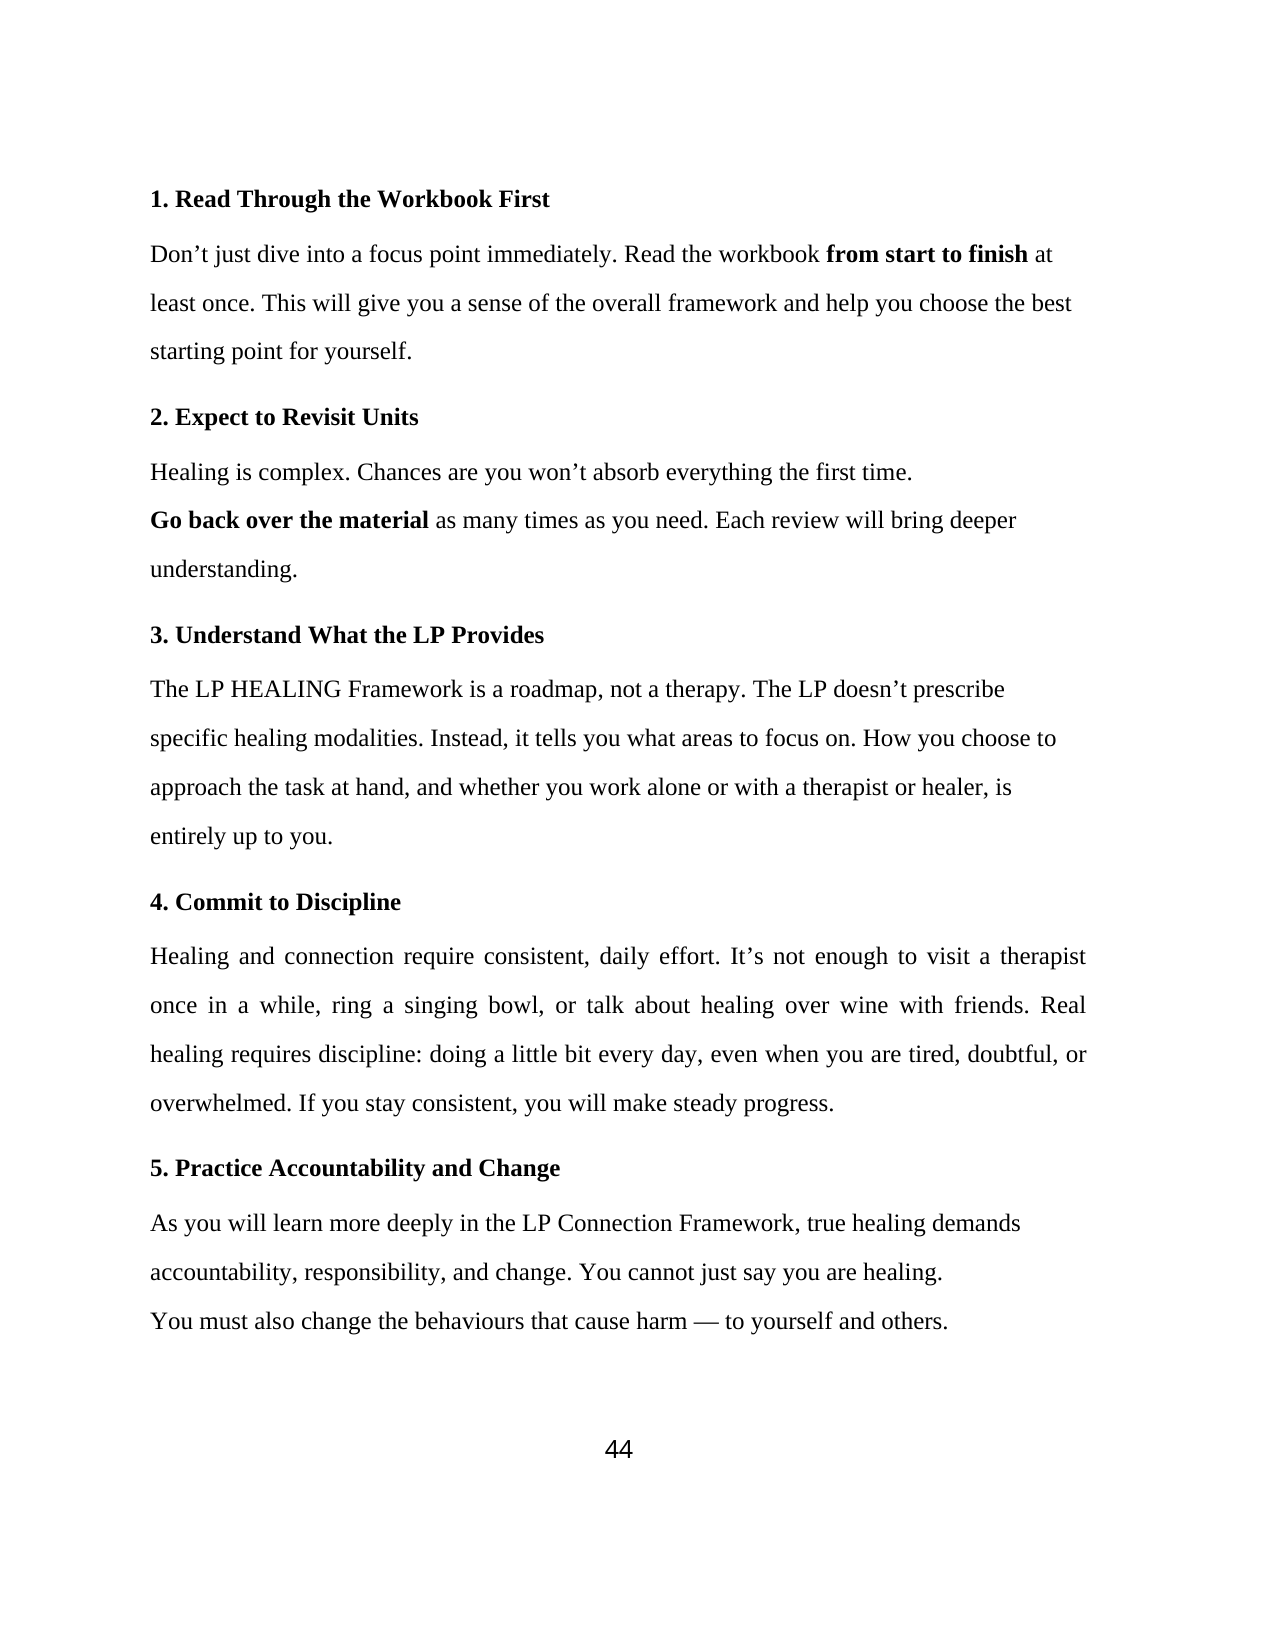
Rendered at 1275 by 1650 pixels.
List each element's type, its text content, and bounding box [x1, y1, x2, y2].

text As you will learn more deeply in the LP Connection Framework, true healing demands accountability, responsibility, and change. You cannot just say you are healing. You must also change the behaviours that cause harm — to yourself and others. [150, 1208, 1087, 1334]
subtitle 1. Read Through the Workbook First [150, 184, 1087, 213]
text Healing is complex. Chances are you won’t absorb everything the first time. Go back over the material as many times as you need. Each review will bring deeper understanding. [150, 457, 1087, 583]
subtitle 2. Expect to Revisit Units [150, 402, 1087, 431]
subtitle 5. Practice Accountability and Change [150, 1153, 1087, 1182]
text The LP HEALING Framework is a roadmap, not a therapy. The LP doesn’t prescribe specific healing modalities. Instead, it tells you what areas to focus on. How you choose to approach the task at hand, and whether you work alone or with a therapist or healer, is entirely up to you. [150, 674, 1087, 850]
text Don’t just dive into a focus point immediately. Read the workbook from start to finish at least once. This will give you a sense of the overall framework and help you choose the best starting point for yourself. [150, 239, 1087, 365]
subtitle 3. Understand What the LP Provides [150, 620, 1087, 649]
text Healing and connection require consistent, daily effort. It’s not enough to visit a therapist once in a while, ring a singing bowl, or talk about healing over wine with friends. Real healing requires discipline: doing a little bit every day, even when you are tired, doubtful, or overwhelmed. If you stay consistent, you will make steady progress. [150, 941, 1087, 1117]
subtitle 4. Commit to Discipline [150, 887, 1087, 915]
